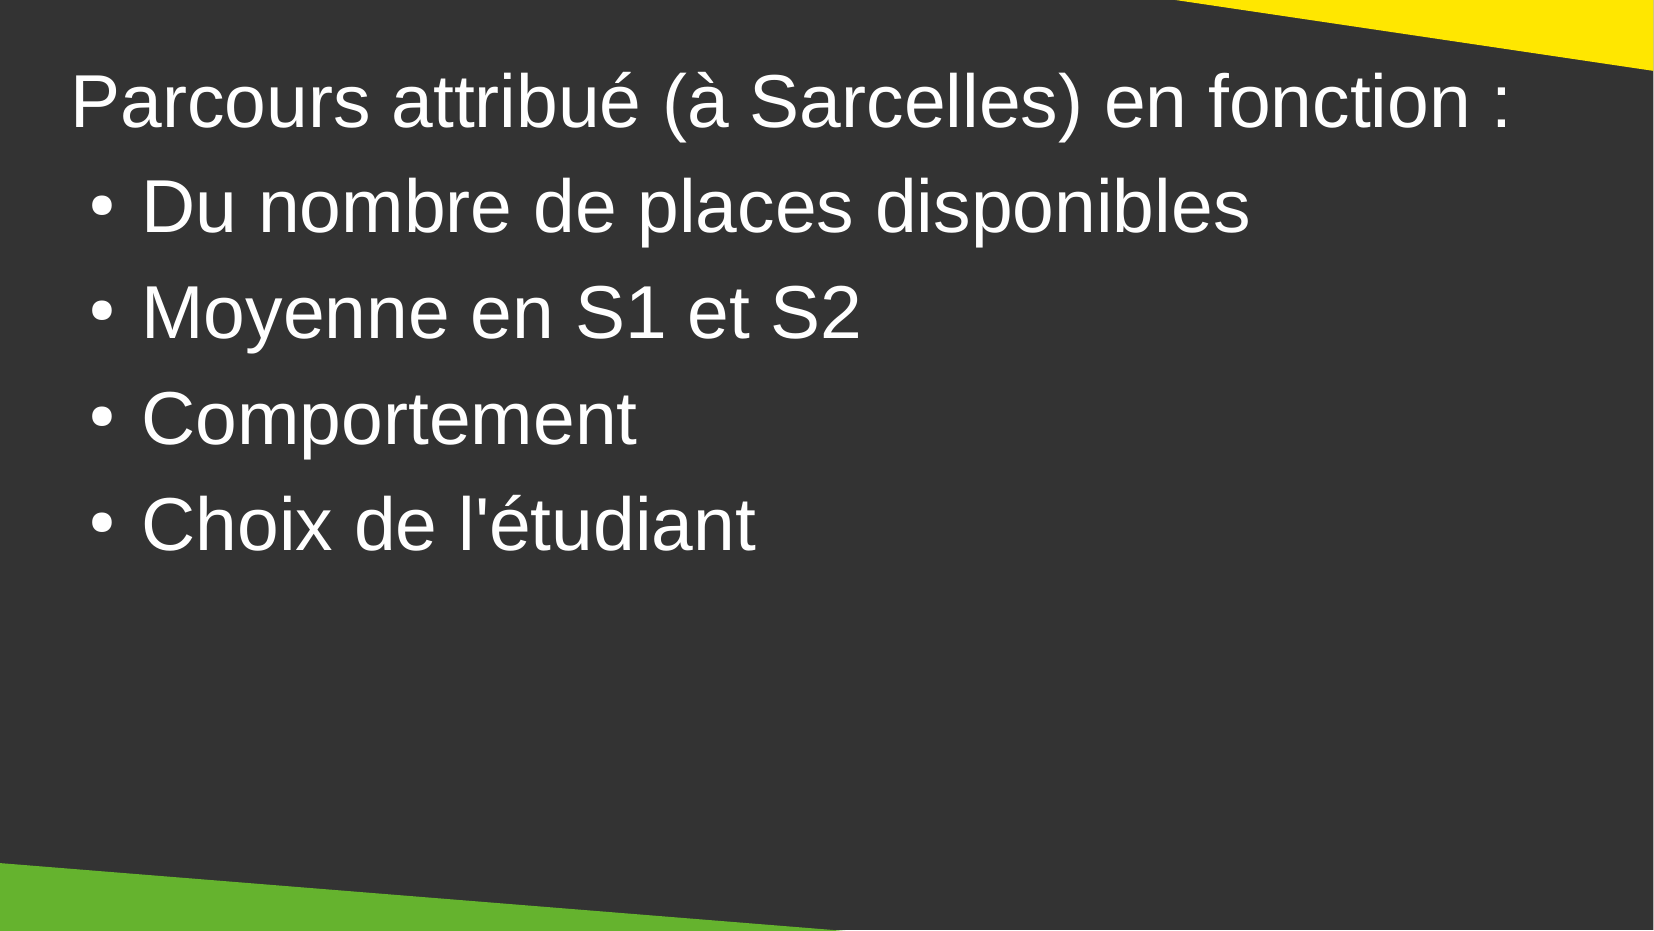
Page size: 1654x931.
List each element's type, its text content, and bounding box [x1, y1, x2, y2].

text_box [1175, 0, 1654, 71]
list Parcours attribué (à Sarcelles) en fonction : Du nombre de places disponibles Moyenne en S1 et S2 Comportement Choix de l'étudiant [70, 59, 1595, 650]
text_box [0, 863, 846, 931]
